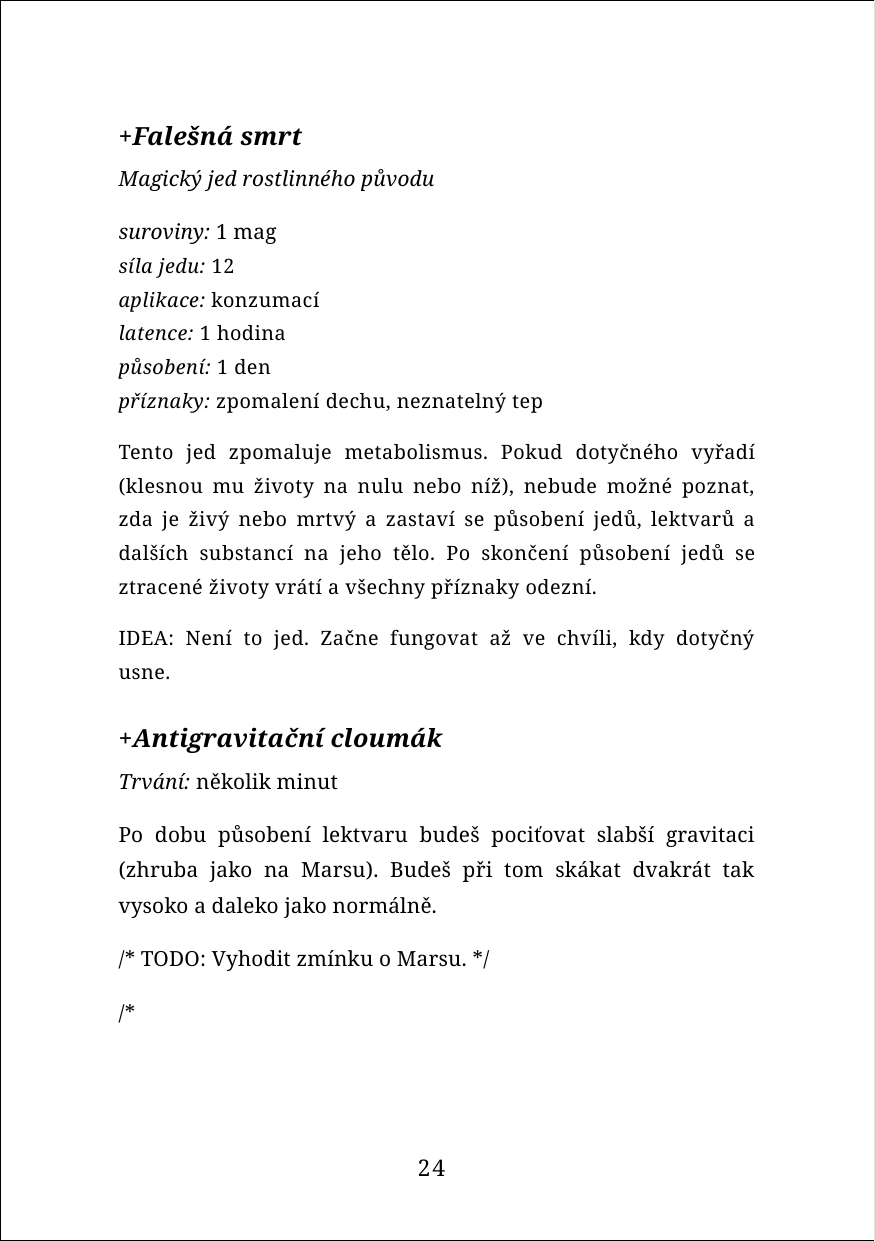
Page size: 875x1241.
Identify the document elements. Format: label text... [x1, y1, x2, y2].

text /* TODO: Vyhodit zmínku o Marsu. */ [118, 944, 756, 973]
text Magický jed rostlinného původu [118, 164, 756, 192]
subtitle +Falešná smrt [118, 118, 756, 152]
subtitle +Antigravitační cloumák [118, 721, 756, 755]
text Trvání: několik minut [118, 767, 756, 795]
text suroviny: 1 mag síla jedu: 12 aplikace: konzumací latence: 1 hodina působení: 1 den příznaky: zpomalení dechu, neznatelný tep [118, 217, 756, 414]
text Tento jed zpomaluje metabolismus. Pokud dotyčného vyřadí (klesnou mu životy na nulu nebo níž), nebude možné poznat, zda je živý nebo mrtvý a zastaví se působení jedů, lektvarů a dalších substancí na jeho tělo. Po skončení působení jedů se ztracené životy vrátí a všechny příznaky odezní. [118, 438, 756, 600]
text Po dobu působení lektvaru budeš pociťovat slabší gravitaci (zhruba jako na Marsu). Budeš při tom skákat dvakrát tak vysoko a daleko jako normálně. [118, 820, 756, 919]
text /* [118, 998, 756, 1026]
text IDEA: Není to jed. Začne fungovat až ve chvíli, kdy dotyčný usne. [118, 624, 756, 685]
